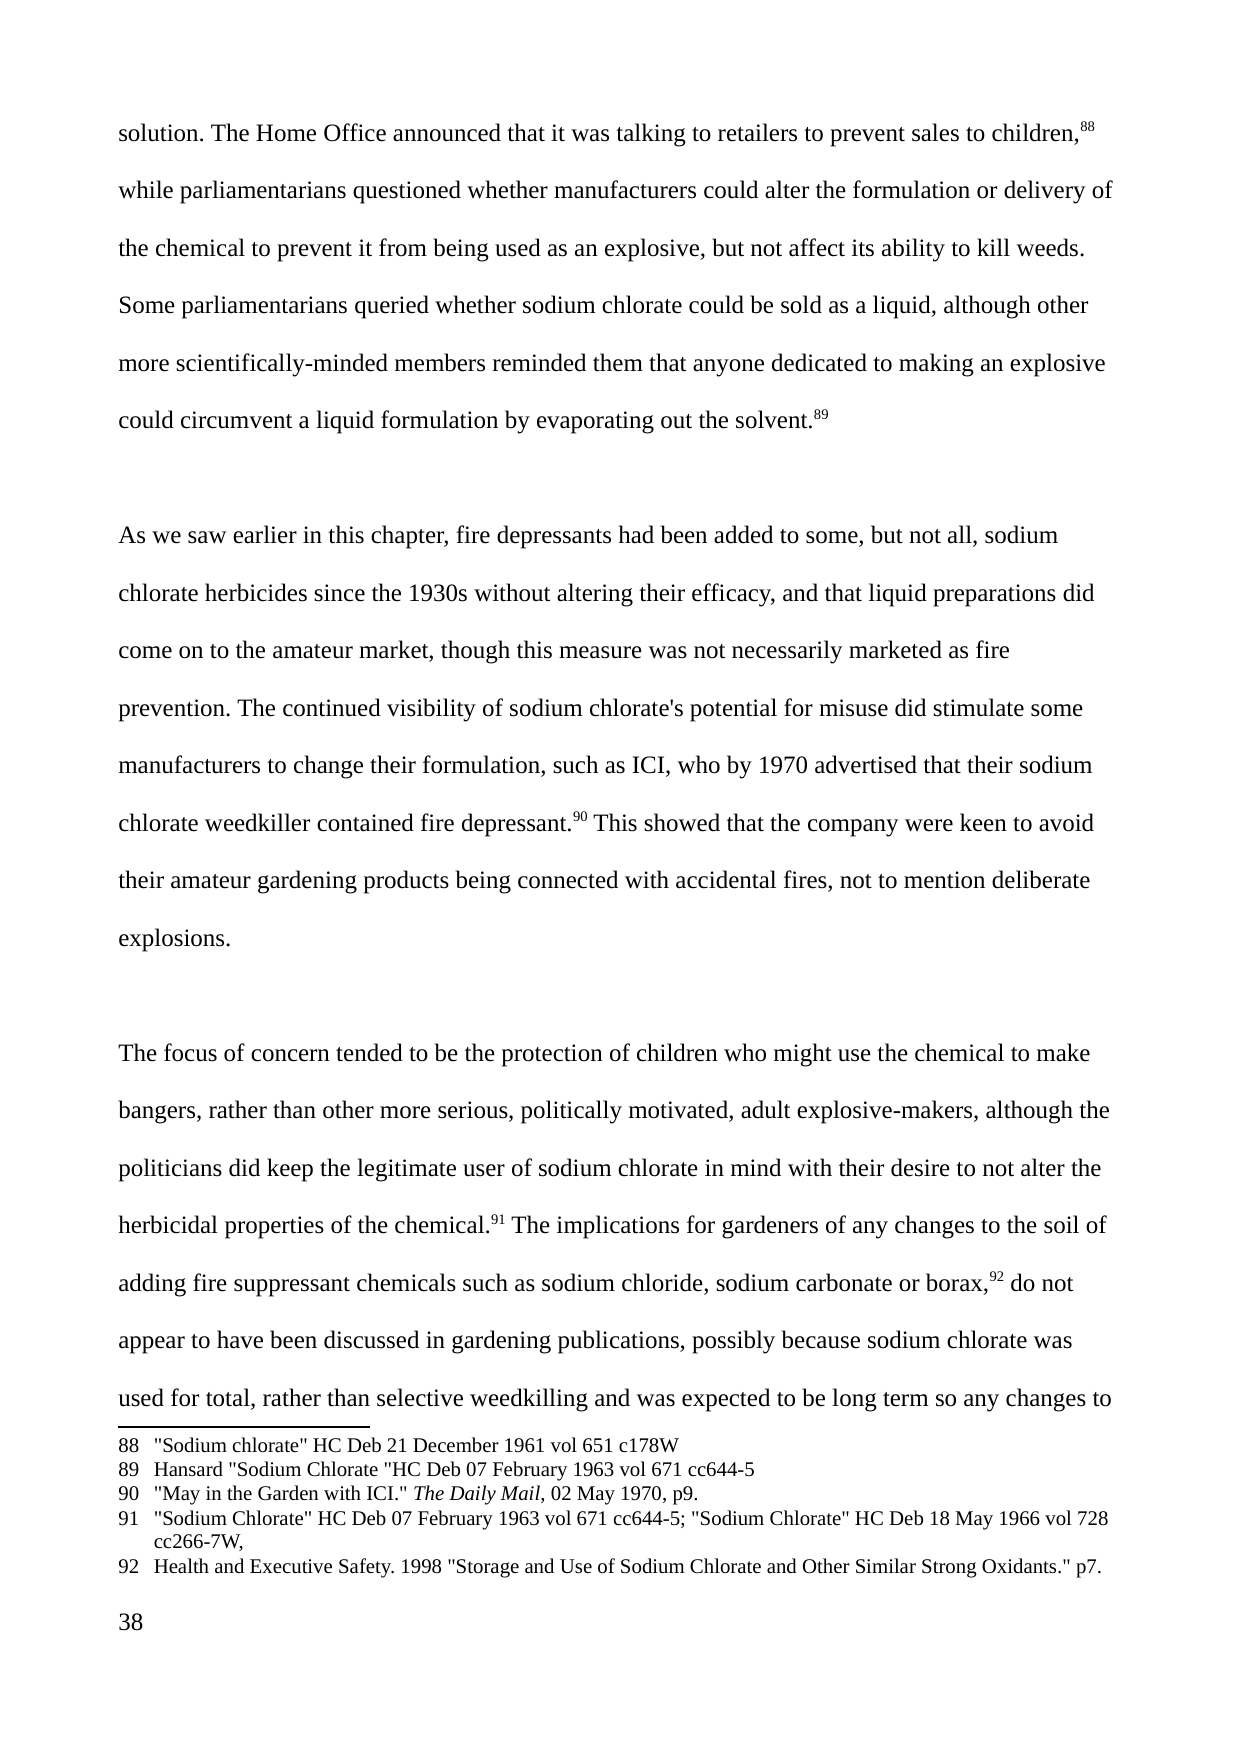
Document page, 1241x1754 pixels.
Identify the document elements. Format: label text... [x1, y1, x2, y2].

text solution. The Home Office announced that it was talking to retailers to prevent sales to children, while parliamentarians questioned whether manufacturers could alter the formulation or delivery of the chemical to prevent it from being used as an explosive, but not affect its ability to kill weeds. Some parliamentarians queried whether sodium chlorate could be sold as a liquid, although other more scientifically-minded members reminded them that anyone dedicated to making an explosive could circumvent a liquid formulation by evaporating out the solvent. [118, 118, 1122, 434]
text As we saw earlier in this chapter, fire depressants had been added to some, but not all, sodium chlorate herbicides since the 1930s without altering their efficacy, and that liquid preparations did come on to the amateur market, though this measure was not necessarily marketed as fire prevention. The continued visibility of sodium chlorate's potential for misuse did stimulate some manufacturers to change their formulation, such as ICI, who by 1970 advertised that their sodium chlorate weedkiller contained fire depressant. This showed that the company were keen to avoid their amateur gardening products being connected with accidental fires, not to mention deliberate explosions. [118, 521, 1122, 952]
text "Sodium chlorate" HC Deb 21 December 1961 vol 651 c178W [118, 1433, 1122, 1457]
text Hansard "Sodium Chlorate "HC Deb 07 February 1963 vol 671 cc644-5 [118, 1457, 1122, 1481]
text "Sodium Chlorate" HC Deb 07 February 1963 vol 671 cc644-5; "Sodium Chlorate" HC Deb 18 May 1966 vol 728 cc266-7W, [118, 1505, 1122, 1553]
text Health and Executive Safety. 1998 "Storage and Use of Sodium Chlorate and Other Similar Strong Oxidants." p7. [118, 1553, 1122, 1578]
text "May in the Garden with ICI." The Daily Mail, 02 May 1970, p9. [118, 1481, 1122, 1505]
text The focus of concern tended to be the protection of children who might use the chemical to make bangers, rather than other more serious, politically motivated, adult explosive-makers, although the politicians did keep the legitimate user of sodium chlorate in mind with their desire to not alter the herbicidal properties of the chemical. The implications for gardeners of any changes to the soil of adding fire suppressant chemicals such as sodium chloride, sodium carbonate or borax, do not appear to have been discussed in gardening publications, possibly because sodium chlorate was used for total, rather than selective weedkilling and was expected to be long term so any changes to [118, 1038, 1122, 1412]
